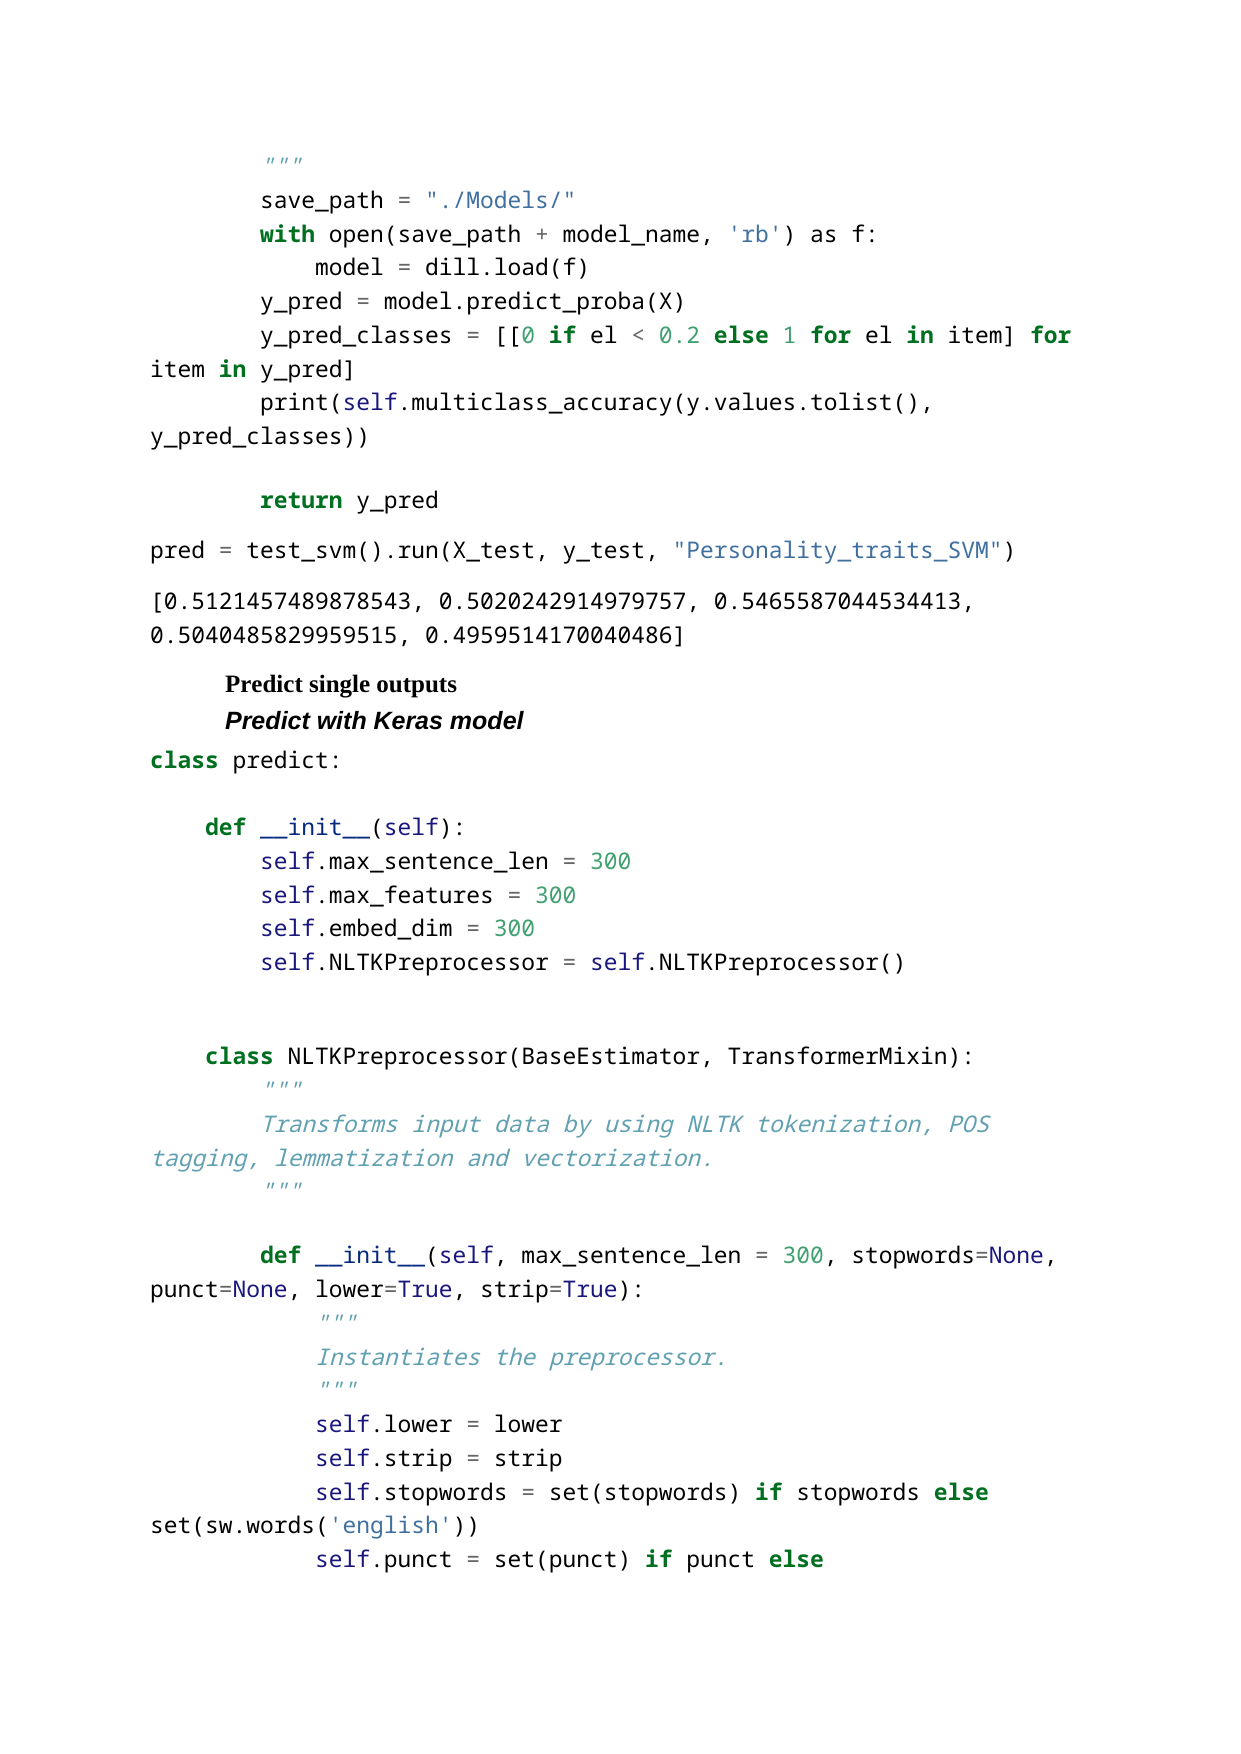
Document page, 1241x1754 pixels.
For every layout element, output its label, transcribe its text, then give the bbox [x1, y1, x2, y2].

subtitle Predict with Keras model [150, 706, 1090, 735]
text class predict: def __init__(self): self.max_sentence_len = 300 self.max_features = 300 self.embed_dim = 300 self.NLTKPreprocessor = self.NLTKPreprocessor() class NLTKPreprocessor(BaseEstimator, TransformerMixin): """ Transforms input data by using NLTK tokenization, POS tagging, lemmatization and vectorization. """ def __init__(self, max_sentence_len = 300, stopwords=None, punct=None, lower=True, strip=True): """ Instantiates the preprocessor. """ self.lower = lower self.strip = strip self.stopwords = set(stopwords) if stopwords else set(sw.words('english')) self.punct = set(punct) if punct else [150, 743, 1090, 1574]
text """ save_path = "./Models/" with open(save_path + model_name, 'rb') as f: model = dill.load(f) y_pred = model.predict_proba(X) y_pred_classes = [[0 if el < 0.2 else 1 for el in item] for item in y_pred] print(self.multiclass_accuracy(y.values.tolist(), y_pred_classes)) return y_pred [150, 150, 1090, 515]
text [0.5121457489878543, 0.5020242914979757, 0.5465587044534413, 0.5040485829959515, 0.4959514170040486] [150, 585, 1090, 650]
text pred = test_svm().run(X_test, y_test, "Personality_traits_SVM") [150, 534, 1090, 566]
subtitle Predict single outputs [150, 669, 1090, 698]
